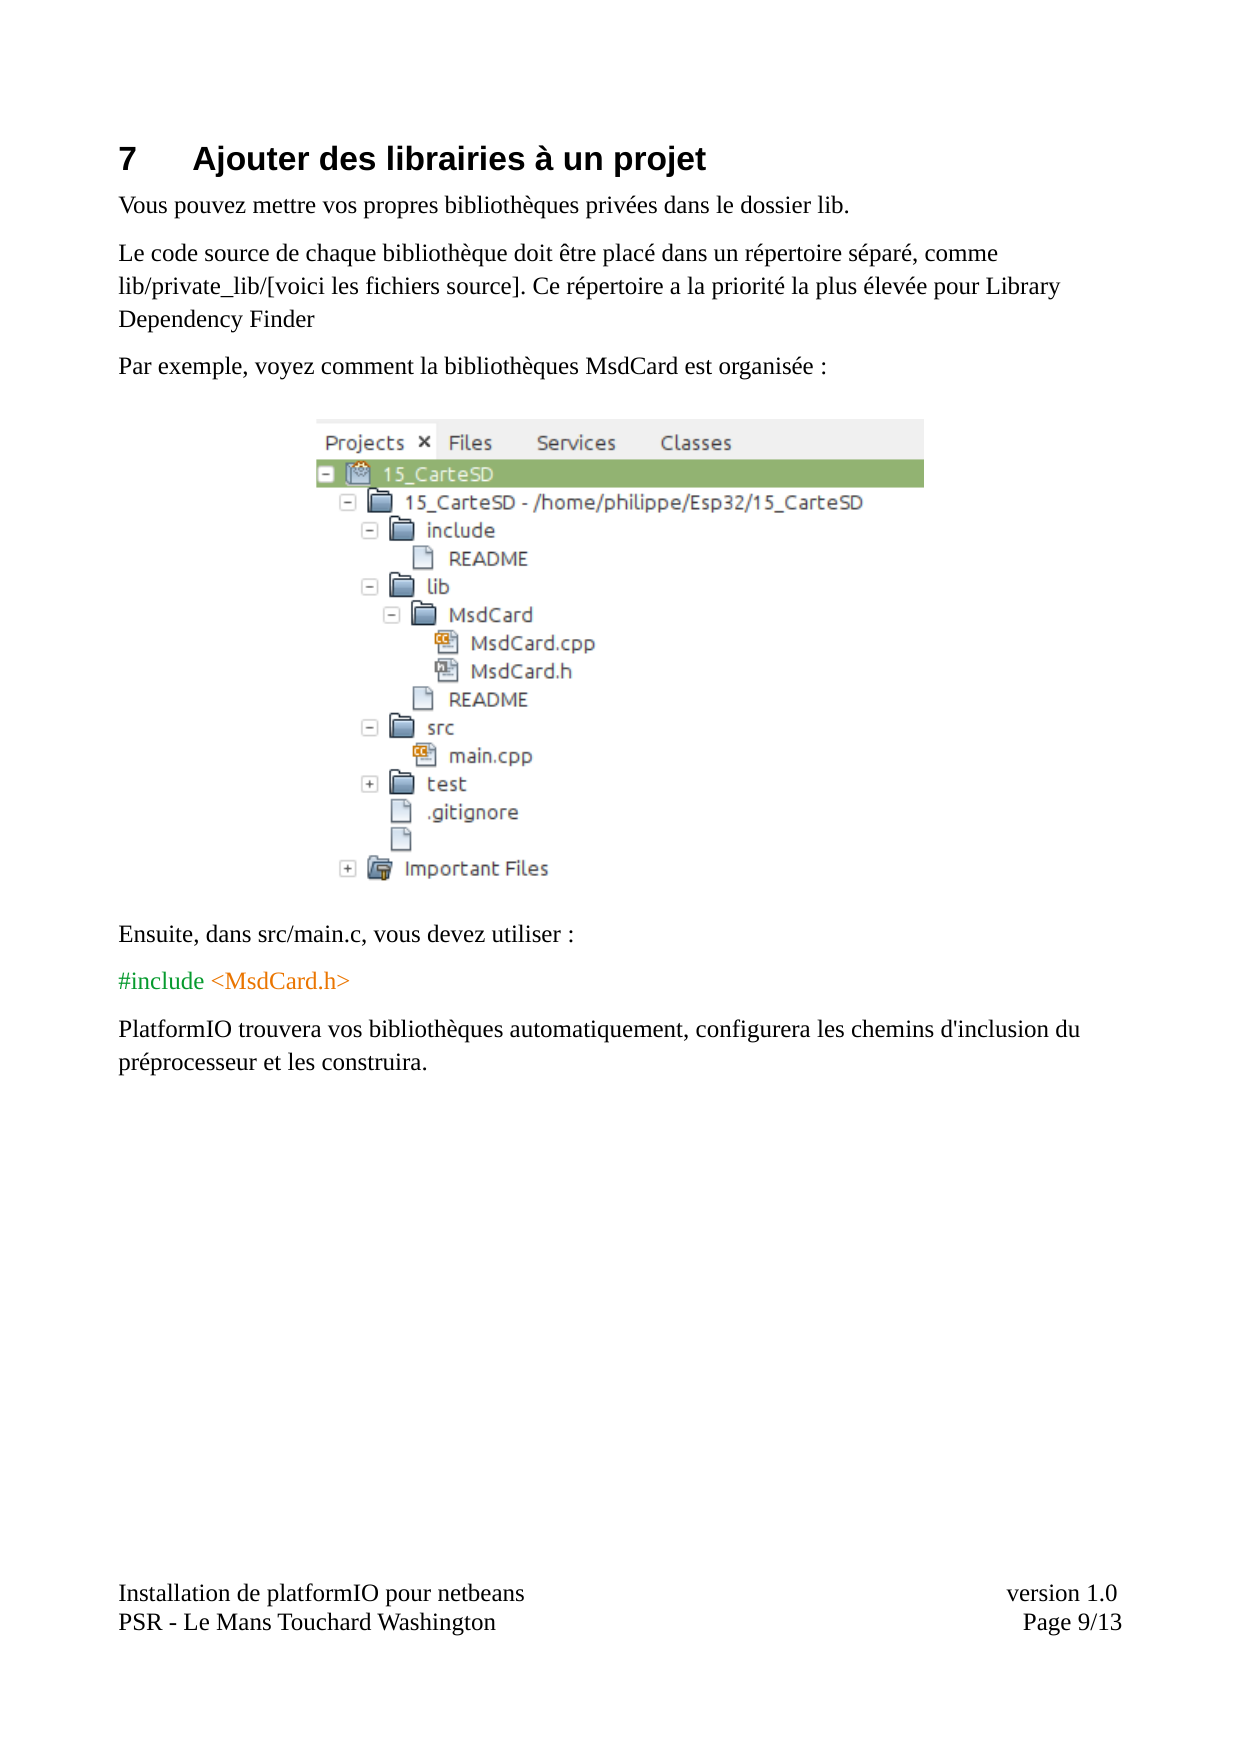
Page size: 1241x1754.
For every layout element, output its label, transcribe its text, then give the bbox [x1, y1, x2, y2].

text Le code source de chaque bibliothèque doit être placé dans un répertoire séparé, comme lib/private_lib/[voici les fichiers source]. Ce répertoire a la priorité la plus élevée pour Library Dependency Finder [118, 238, 1122, 332]
text Ensuite, dans src/main.c, vous devez utiliser : [118, 399, 1122, 947]
text Vous pouvez mettre vos propres bibliothèques privées dans le dossier lib. [118, 190, 1122, 219]
text #include <MsdCard.h> [118, 966, 1122, 995]
subtitle Ajouter des librairies à un projet [118, 139, 1122, 178]
text Par exemple, voyez comment la bibliothèques MsdCard est organisée : [118, 351, 1122, 380]
picture [316, 419, 924, 915]
text PlatformIO trouvera vos bibliothèques automatiquement, configurera les chemins d'inclusion du préprocesseur et les construira. [118, 1014, 1122, 1076]
